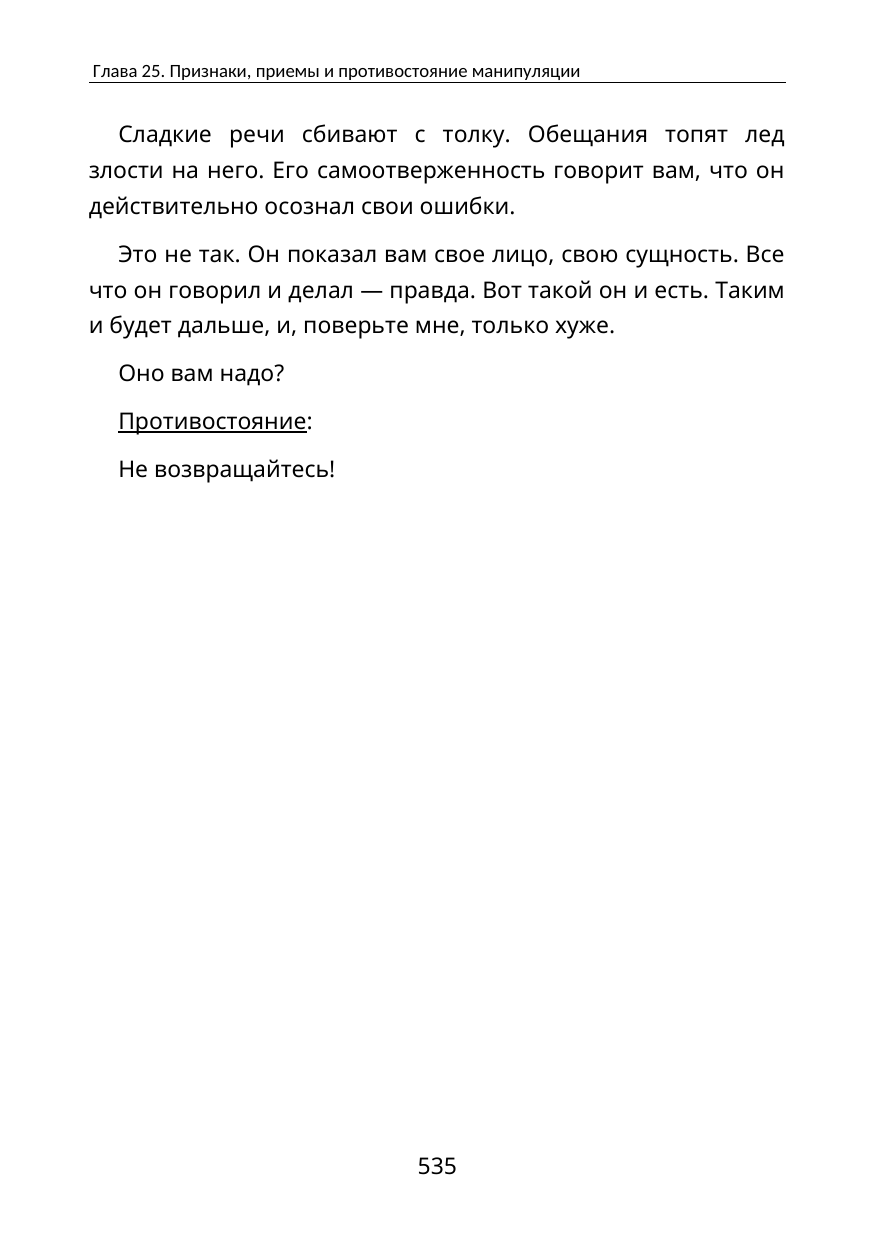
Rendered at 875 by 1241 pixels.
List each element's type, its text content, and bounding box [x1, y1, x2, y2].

text Сладкие речи сбивают с толку. Обещания топят лед злости на него. Его самоотверженность говорит вам, что он действительно осознал свои ошибки. [88, 118, 786, 221]
text Это не так. Он показал вам свое лицо, свою сущность. Все что он говорил и делал — правда. Вот такой он и есть. Таким и будет дальше, и, поверьте мне, только хуже. [88, 238, 786, 341]
text Противостояние: [88, 405, 786, 436]
text Не возвращайтесь! [88, 453, 786, 484]
text Оно вам надо? [88, 357, 786, 388]
